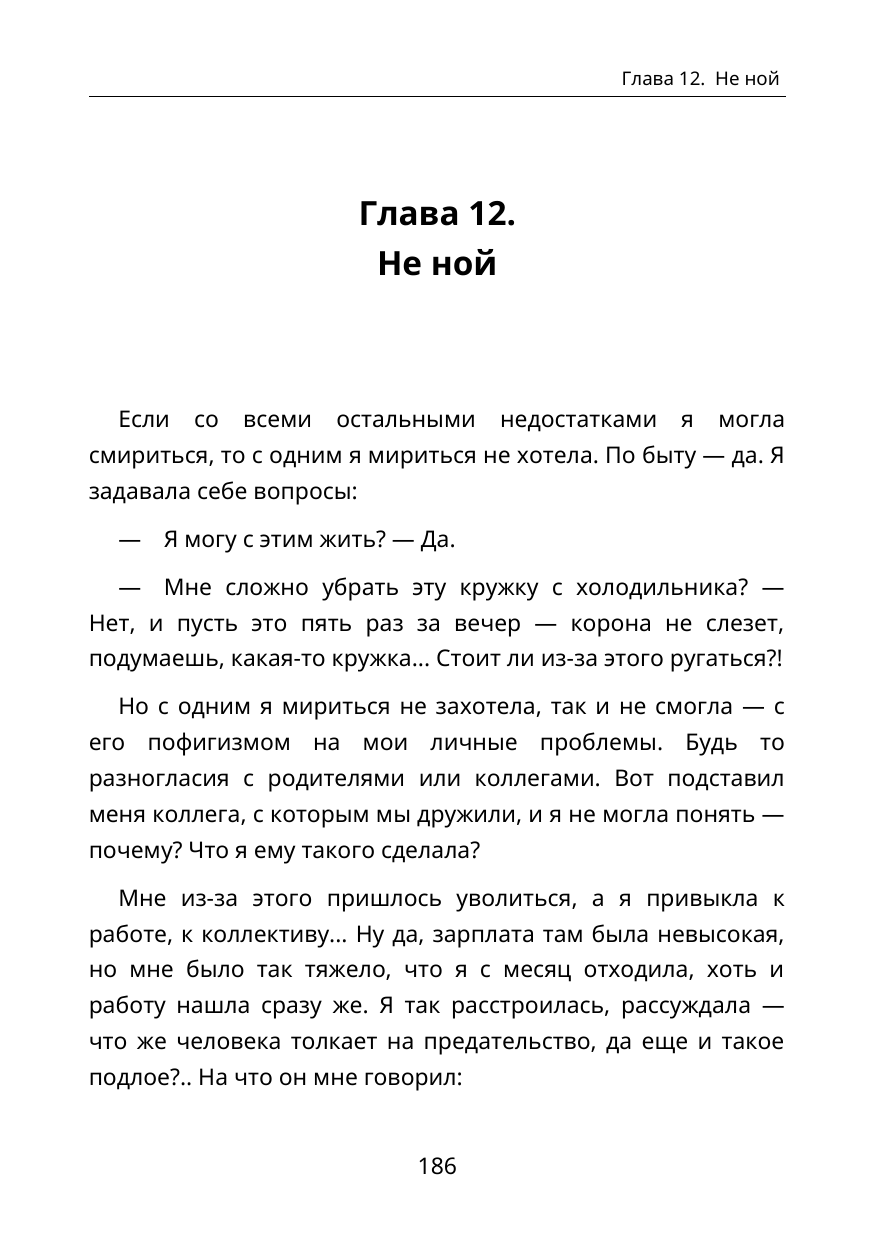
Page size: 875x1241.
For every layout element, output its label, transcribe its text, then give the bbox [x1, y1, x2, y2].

text Если со всеми остальными недостатками я могла смириться, то с одним я мириться не хотела. По быту — да. Я задавала себе вопросы: [88, 403, 786, 506]
text Но с одним я мириться не захотела, так и не смогла — с его пофигизмом на мои личные проблемы. Будь то разногласия с родителями или коллегами. Вот подставил меня коллега, с которым мы дружили, и я не могла понять — почему? Что я ему такого сделала? [88, 690, 786, 865]
subtitle Глава 12. Не ной [88, 185, 786, 285]
list Мне сложно убрать эту кружку с холодильника? — Нет, и пусть это пять раз за вечер — корона не слезет, подумаешь, какая-то кружка... Стоит ли из-за этого ругаться?! [88, 571, 786, 674]
text Мне из-за этого пришлось уволиться, а я привыкла к работе, к коллективу... Ну да, зарплата там была невысокая, но мне было так тяжело, что я с месяц отходила, хоть и работу нашла сразу же. Я так расстроилась, рассуждала — что же человека толкает на предательство, да еще и такое подлое?.. На что он мне говорил: [88, 882, 786, 1092]
list Я могу с этим жить? — Да. [88, 523, 786, 554]
